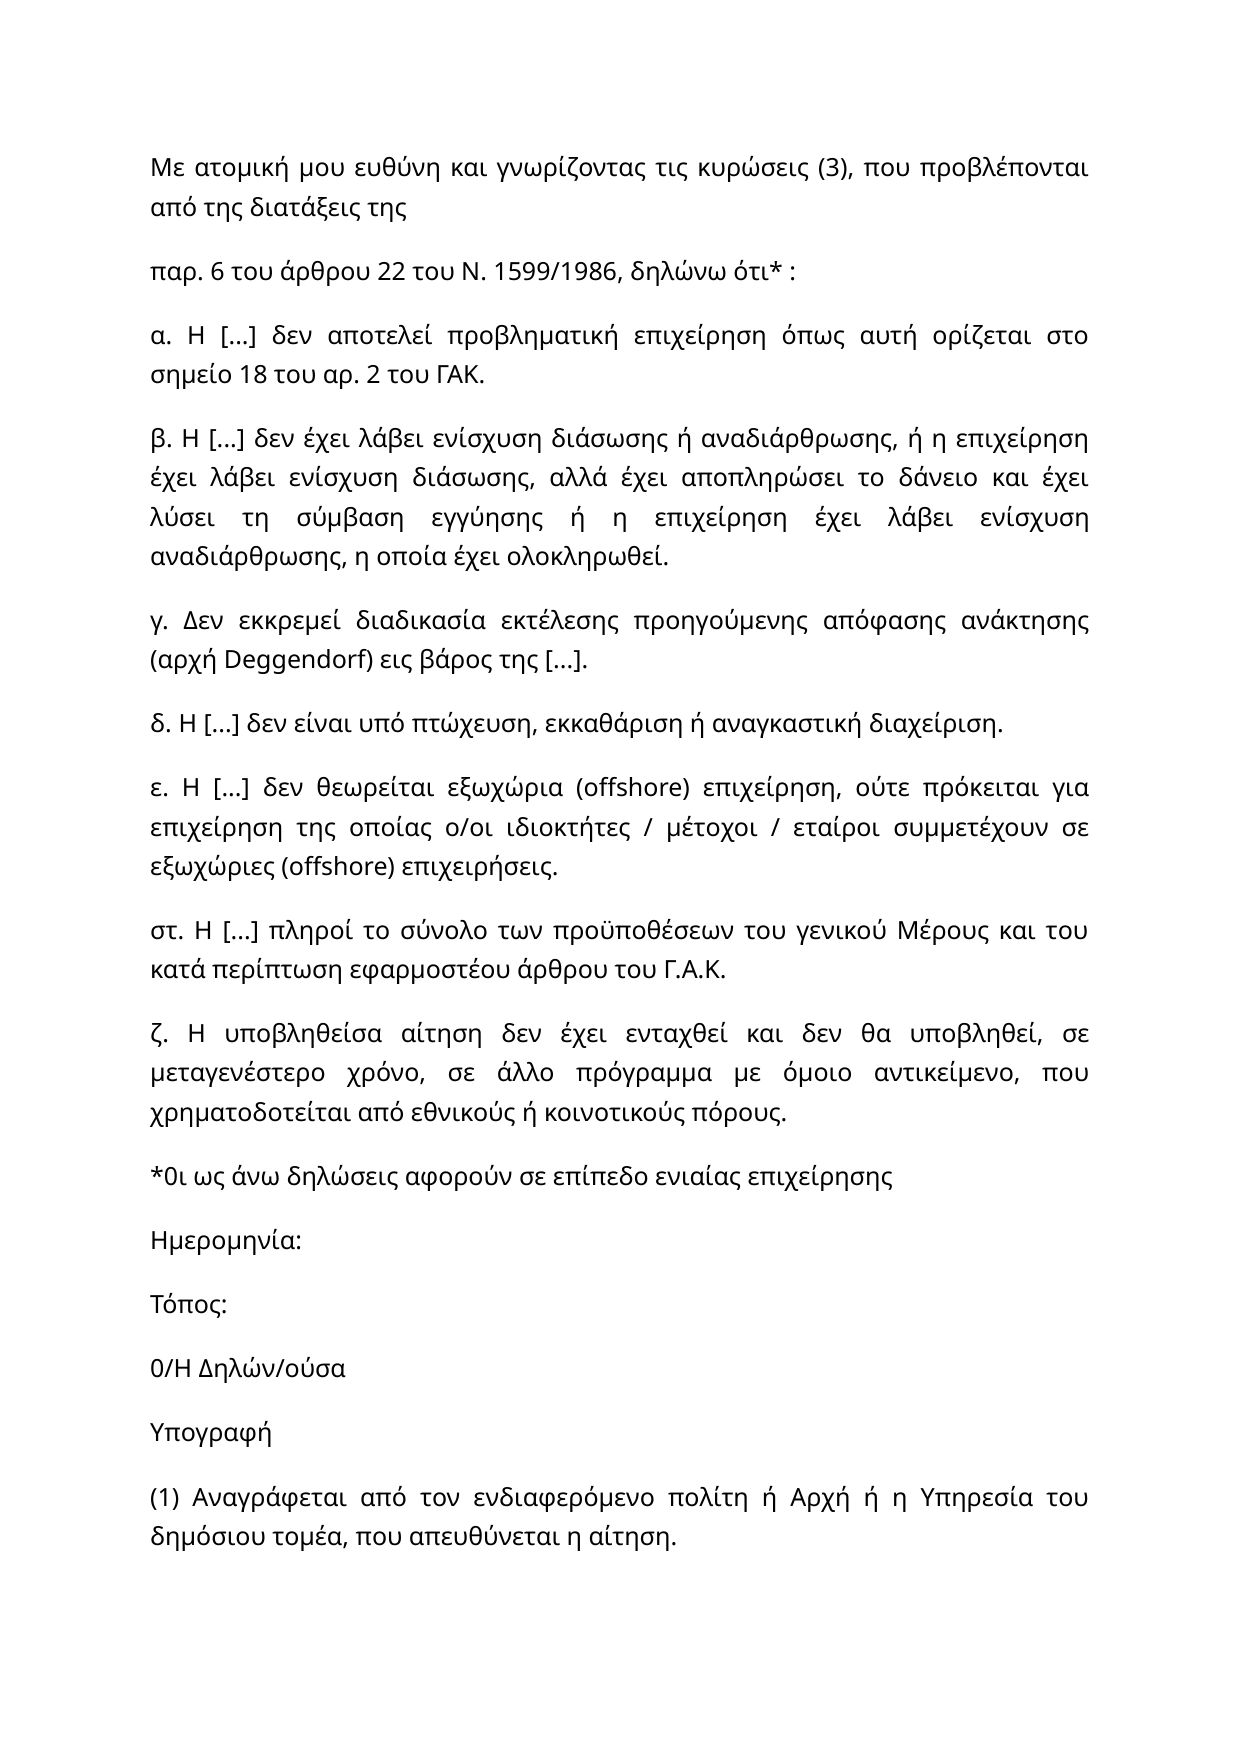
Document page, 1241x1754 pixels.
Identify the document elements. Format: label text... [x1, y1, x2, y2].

text β. Η [...] δεν έχει λάβει ενίσχυση διάσωσης ή αναδιάρθρωσης, ή η επιχείρηση έχει λάβει ενίσχυση διάσωσης, αλλά έχει αποπληρώσει το δάνειο και έχει λύσει τη σύμβαση εγγύησης ή η επιχείρηση έχει λάβει ενίσχυση αναδιάρθρωσης, η οποία έχει ολοκληρωθεί. [150, 421, 1090, 572]
text ζ. Η υποβληθείσα αίτηση δεν έχει ενταχθεί και δεν θα υποβληθεί, σε μεταγενέστερο χρόνο, σε άλλο πρόγραμμα με όμοιο αντικείμενο, που χρηματοδοτείται από εθνικούς ή κοινοτικούς πόρους. [150, 1016, 1090, 1128]
text ε. Η [...] δεν θεωρείται εξωχώρια (offshore) επιχείρηση, ούτε πρόκειται για επιχείρηση της οποίας ο/οι ιδιοκτήτες / μέτοχοι / εταίροι συμμετέχουν σε εξωχώριες (offshore) επιχειρήσεις. [150, 770, 1090, 882]
text στ. Η [...] πληροί το σύνολο των προϋποθέσεων του γενικού Μέρους και του κατά περίπτωση εφαρμοστέου άρθρου του Γ.Α.Κ. [150, 912, 1090, 986]
text Τόπος: [150, 1287, 1090, 1321]
text Ημερομηνία: [150, 1222, 1090, 1257]
text Με ατομική μου ευθύνη και γνωρίζοντας τις κυρώσεις (3), που προβλέπονται από της διατάξεις της [150, 150, 1090, 223]
text δ. Η [...] δεν είναι υπό πτώχευση, εκκαθάριση ή αναγκαστική διαχείριση. [150, 706, 1090, 740]
text Υπογραφή [150, 1415, 1090, 1449]
text (1) Αναγράφεται από τον ενδιαφερόμενο πολίτη ή Αρχή ή η Υπηρεσία του δημόσιου τομέα, που απευθύνεται η αίτηση. [150, 1479, 1090, 1552]
text α. Η [...] δεν αποτελεί προβληματική επιχείρηση όπως αυτή ορίζεται στο σημείο 18 του αρ. 2 του ΓΑΚ. [150, 317, 1090, 391]
text γ. Δεν εκκρεμεί διαδικασία εκτέλεσης προηγούμενης απόφασης ανάκτησης (αρχή Deggendorf) εις βάρος της [...]. [150, 602, 1090, 676]
text παρ. 6 του άρθρου 22 του Ν. 1599/1986, δηλώνω ότι* : [150, 253, 1090, 287]
text 0/Η Δηλών/ούσα [150, 1351, 1090, 1385]
text *0ι ως άνω δηλώσεις αφορούν σε επίπεδο ενιαίας επιχείρησης [150, 1158, 1090, 1192]
